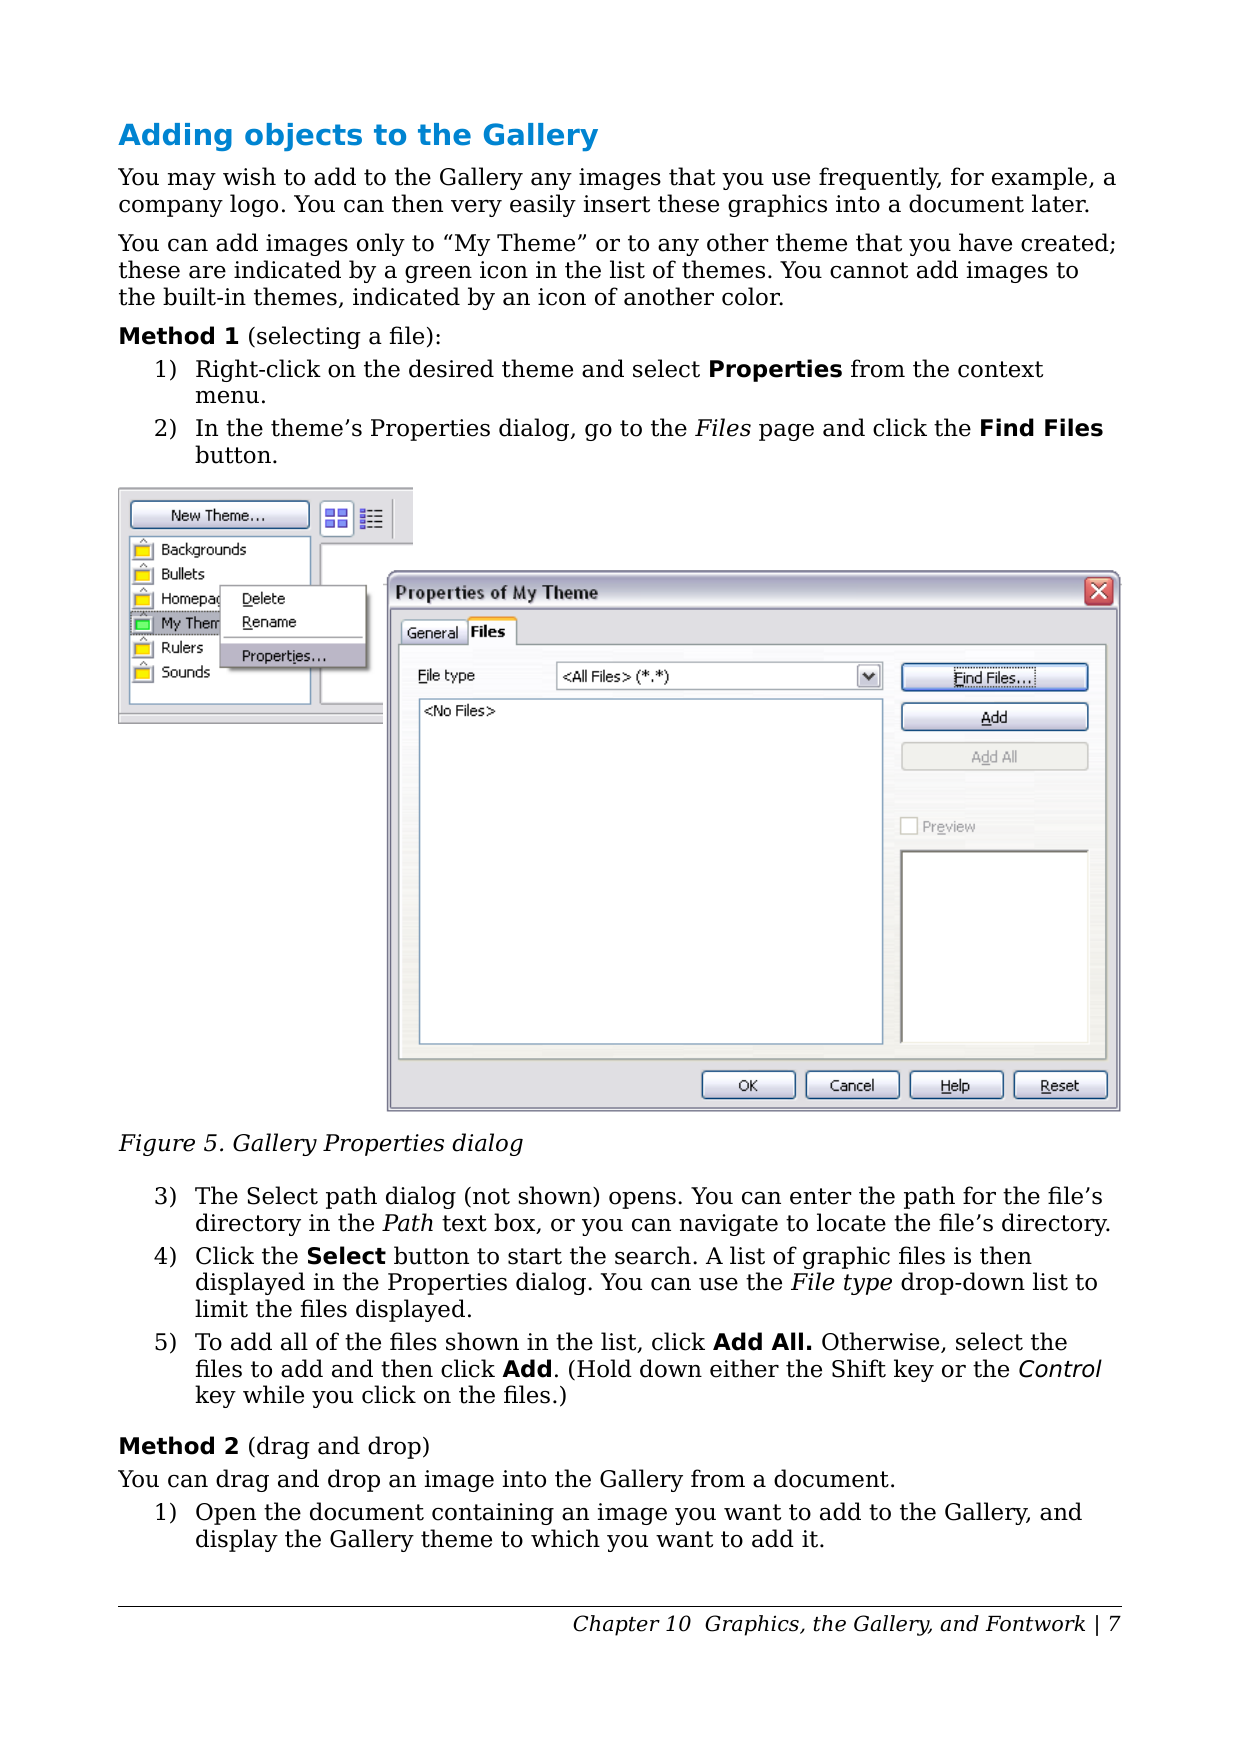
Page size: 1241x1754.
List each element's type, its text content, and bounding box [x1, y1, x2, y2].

text You may wish to add to the Gallery any images that you use frequently, for example, a company logo. You can then very easily insert these graphics into a document later. [118, 164, 1122, 218]
picture [118, 487, 1122, 1113]
list Method 2 (drag and drop) [118, 1433, 1122, 1460]
list You can drag and drop an image into the Gallery from a document. [118, 1466, 1122, 1493]
list In the theme’s Properties dialog, go to the Files page and click the Find Files button. [177, 416, 1122, 469]
list Click the Select button to start the search. A list of graphic files is then displayed in the Properties dialog. You can use the File type drop-down list to limit the files displayed. [177, 1243, 1122, 1323]
list Right-click on the desired theme and select Properties from the context menu. [177, 356, 1122, 409]
text Figure 5. Gallery Properties dialog [119, 1131, 1121, 1157]
list Open the document containing an image you want to add to the Gallery, and display the Gallery theme to which you want to add it. [177, 1499, 1122, 1553]
text You can add images only to “My Theme” or to any other theme that you have created; these are indicated by a green icon in the list of themes. You cannot add images to the built-in themes, indicated by an icon of another color. [118, 230, 1122, 310]
list Method 1 (selecting a file): [118, 323, 1122, 349]
list The Select path dialog (not shown) opens. You can enter the path for the file’s directory in the Path text box, or you can navigate to locate the file’s directory. [177, 1183, 1122, 1237]
subtitle Adding objects to the Gallery [118, 118, 1122, 152]
list To add all of the files shown in the list, click Add All. Otherwise, select the files to add and then click Add. (Hold down either the Shift key or the Control key while you click on the files.) [177, 1329, 1122, 1409]
